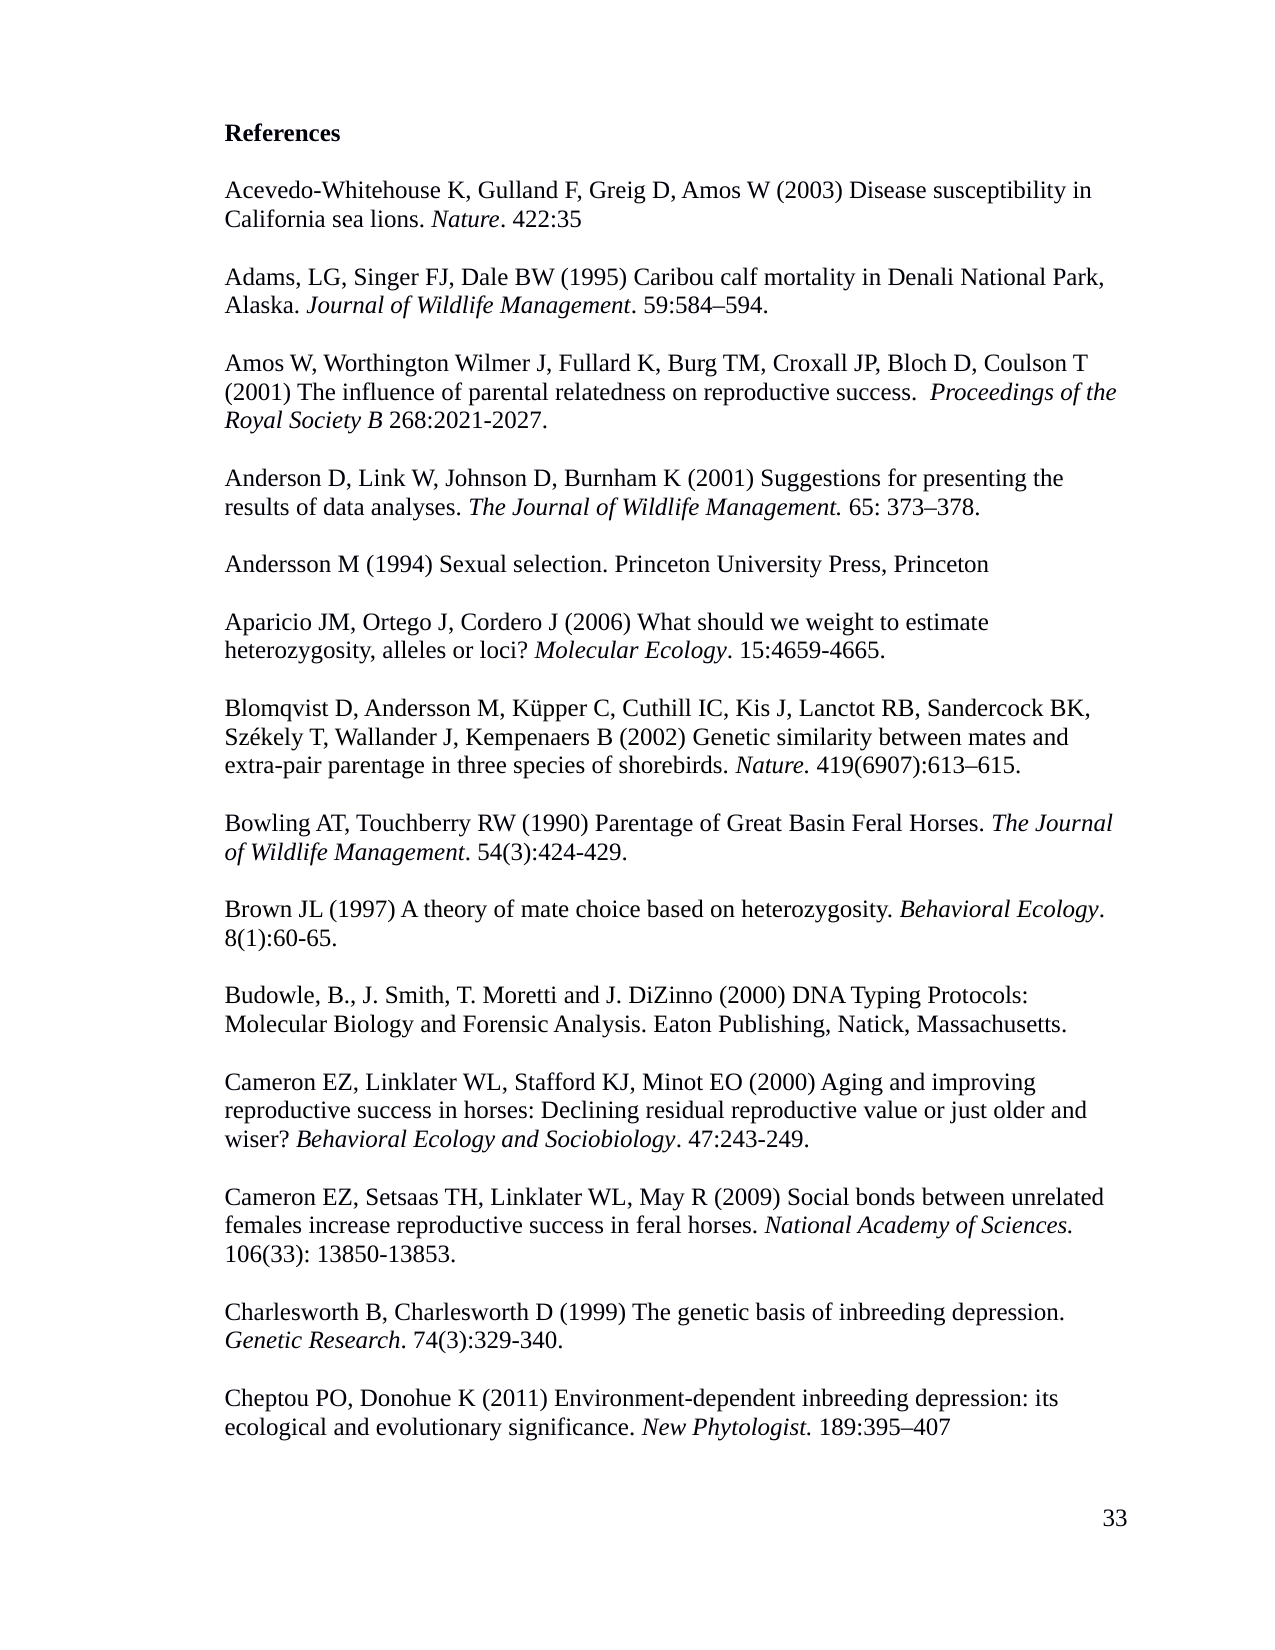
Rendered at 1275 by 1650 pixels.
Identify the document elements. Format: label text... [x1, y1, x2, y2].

text Cameron EZ, Setsaas TH, Linklater WL, May R (2009) Social bonds between unrelated females increase reproductive success in feral horses. National Academy of Sciences. 106(33): 13850-13853. [224, 1182, 1127, 1268]
text Adams, LG, Singer FJ, Dale BW (1995) Caribou calf mortality in Denali National Park, Alaska. Journal of Wildlife Management. 59:584–594. [224, 262, 1127, 319]
text Amos W, Worthington Wilmer J, Fullard K, Burg TM, Croxall JP, Bloch D, Coulson T (2001) The influence of parental relatedness on reproductive success. Proceedings of the Royal Society B 268:2021-2027. [224, 348, 1127, 434]
text Blomqvist D, Andersson M, Küpper C, Cuthill IC, Kis J, Lanctot RB, Sandercock BK, Székely T, Wallander J, Kempenaers B (2002) Genetic similarity between mates and extra-pair parentage in three species of shorebirds. Nature. 419(6907):613–615. [224, 693, 1127, 779]
text Andersson M (1994) Sexual selection. Princeton University Press, Princeton [224, 549, 1127, 578]
text Bowling AT, Touchberry RW (1990) Parentage of Great Basin Feral Horses. The Journal of Wildlife Management. 54(3):424-429. [224, 808, 1127, 866]
text References [224, 118, 1127, 147]
text Cheptou PO, Donohue K (2011) Environment-dependent inbreeding depression: its ecological and evolutionary significance. New Phytologist. 189:395–407 [224, 1383, 1127, 1441]
text Charlesworth B, Charlesworth D (1999) The genetic basis of inbreeding depression. Genetic Research. 74(3):329-340. [224, 1297, 1127, 1354]
text Anderson D, Link W, Johnson D, Burnham K (2001) Suggestions for presenting the results of data analyses. The Journal of Wildlife Management. 65: 373–378. [224, 463, 1127, 521]
text Aparicio JM, Ortego J, Cordero J (2006) What should we weight to estimate heterozygosity, alleles or loci? Molecular Ecology. 15:4659-4665. [224, 607, 1127, 664]
text Cameron EZ, Linklater WL, Stafford KJ, Minot EO (2000) Aging and improving reproductive success in horses: Declining residual reproductive value or just older and wiser? Behavioral Ecology and Sociobiology. 47:243-249. [224, 1067, 1127, 1153]
text Brown JL (1997) A theory of mate choice based on heterozygosity. Behavioral Ecology. 8(1):60-65. [224, 894, 1127, 952]
text Budowle, B., J. Smith, T. Moretti and J. DiZinno (2000) DNA Typing Protocols: Molecular Biology and Forensic Analysis. Eaton Publishing, Natick, Massachusetts. [224, 981, 1127, 1038]
text Acevedo-Whitehouse K, Gulland F, Greig D, Amos W (2003) Disease susceptibility in California sea lions. Nature. 422:35 [224, 176, 1127, 233]
